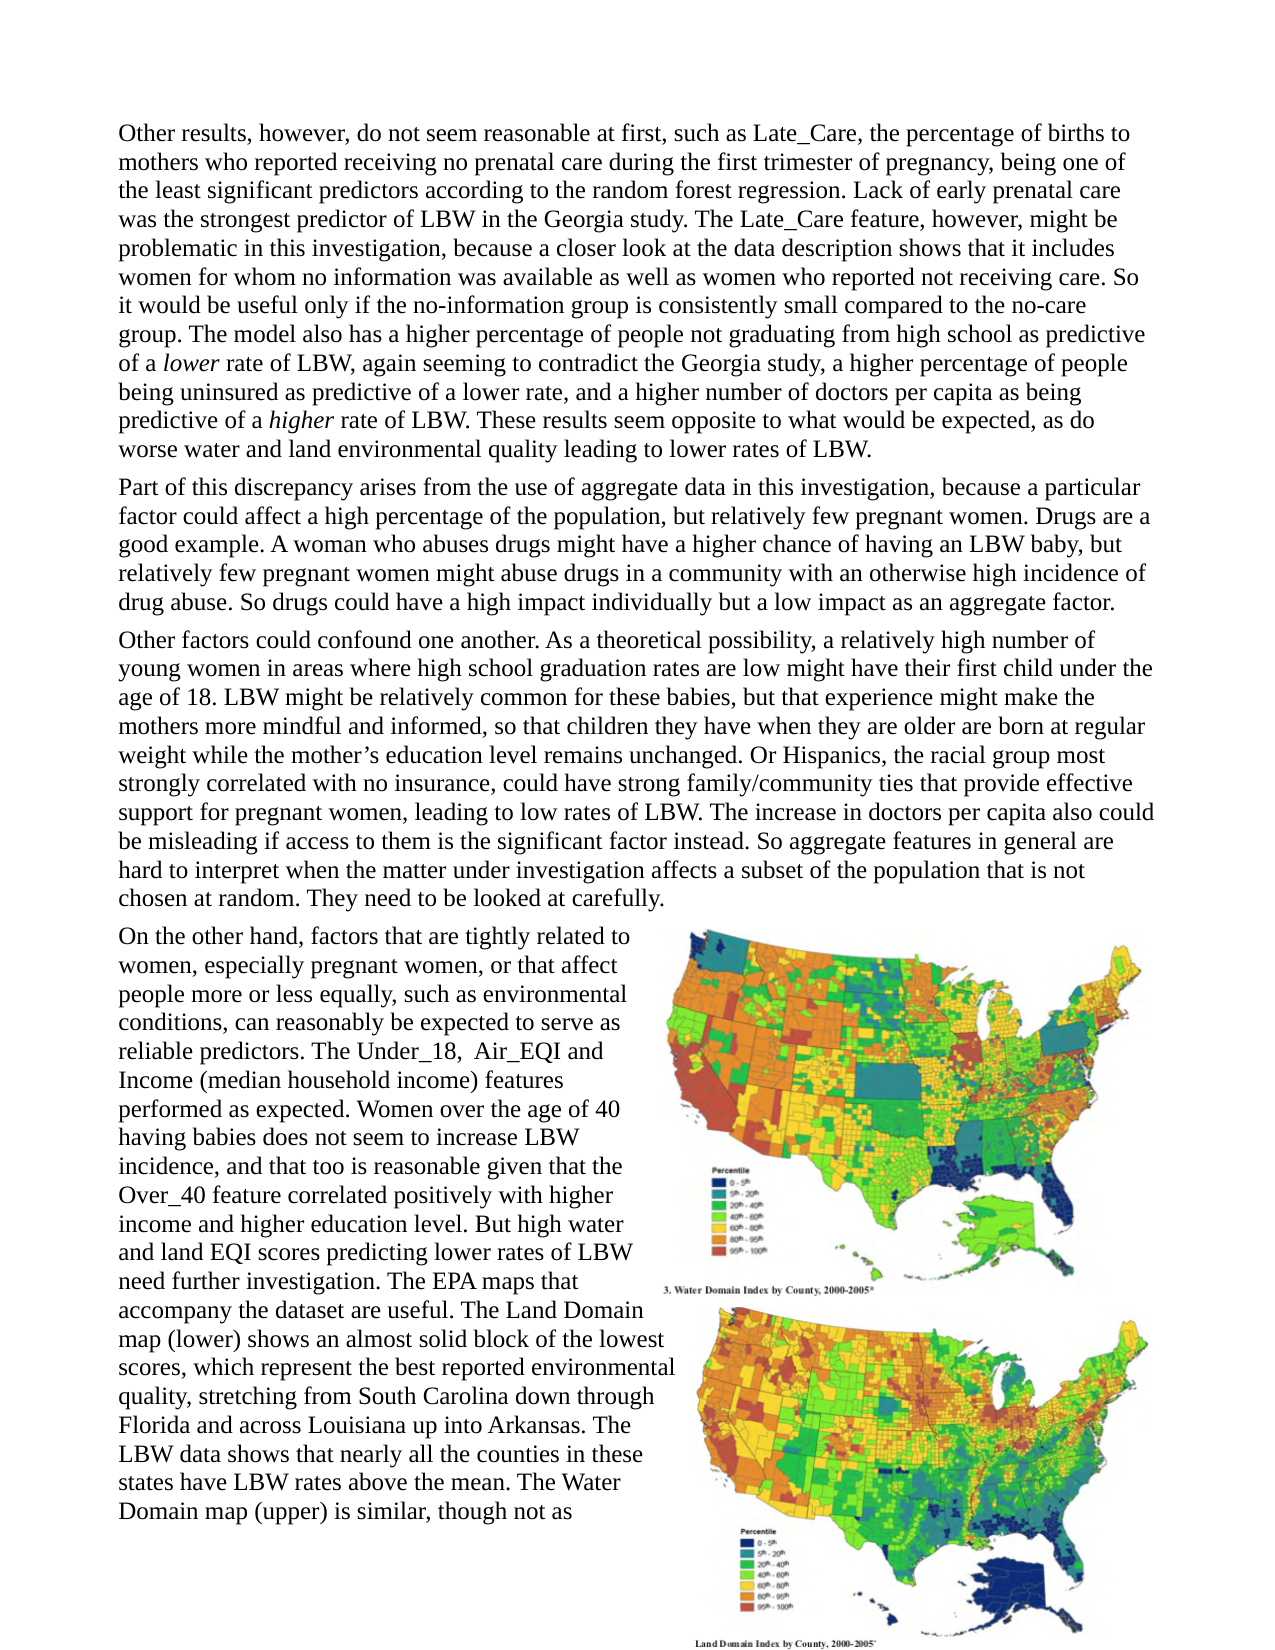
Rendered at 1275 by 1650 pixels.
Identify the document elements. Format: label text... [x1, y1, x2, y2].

picture [695, 1303, 1153, 1650]
picture [661, 921, 1151, 1299]
text Part of this discrepancy arises from the use of aggregate data in this investigation, because a particular factor could affect a high percentage of the population, but relatively few pregnant women. Drugs are a good example. A woman who abuses drugs might have a higher chance of having an LBW baby, but relatively few pregnant women might abuse drugs in a community with an otherwise high incidence of drug abuse. So drugs could have a high impact individually but a low impact as an aggregate factor. [118, 472, 1157, 616]
text On the other hand, factors that are tightly related to women, especially pregnant women, or that affect people more or less equally, such as environmental conditions, can reasonably be expected to serve as reliable predictors. The Under_18, Air_EQI and Income (median household income) features performed as expected. Women over the age of 40 having babies does not seem to increase LBW incidence, and that too is reasonable given that the Over_40 feature correlated positively with higher income and higher education level. But high water and land EQI scores predicting lower rates of LBW need further investigation. The EPA maps that accompany the dataset are useful. The Land Domain map (lower) shows an almost solid block of the lowest scores, which represent the best reported environmental quality, stretching from South Carolina down through Florida and across Louisiana up into Arkansas. The LBW data shows that nearly all the counties in these states have LBW rates above the mean. The Water Domain map (upper) is similar, though not as [118, 921, 1157, 1525]
text Other factors could confound one another. As a theoretical possibility, a relatively high number of young women in areas where high school graduation rates are low might have their first child under the age of 18. LBW might be relatively common for these babies, but that experience might make the mothers more mindful and informed, so that children they have when they are older are born at regular weight while the mother’s education level remains unchanged. Or Hispanics, the racial group most strongly correlated with no insurance, could have strong family/community ties that provide effective support for pregnant women, leading to low rates of LBW. The increase in doctors per capita also could be misleading if access to them is the significant factor instead. So aggregate features in general are hard to interpret when the matter under investigation affects a subset of the population that is not chosen at random. They need to be looked at carefully. [118, 625, 1157, 912]
text Other results, however, do not seem reasonable at first, such as Late_Care, the percentage of births to mothers who reported receiving no prenatal care during the first trimester of pregnancy, being one of the least significant predictors according to the random forest regression. Lack of early prenatal care was the strongest predictor of LBW in the Georgia study. The Late_Care feature, however, might be problematic in this investigation, because a closer look at the data description shows that it includes women for whom no information was available as well as women who reported not receiving care. So it would be useful only if the no-information group is consistently small compared to the no-care group. The model also has a higher percentage of people not graduating from high school as predictive of a lower rate of LBW, again seeming to contradict the Georgia study, a higher percentage of people being uninsured as predictive of a lower rate, and a higher number of doctors per capita as being predictive of a higher rate of LBW. These results seem opposite to what would be expected, as do worse water and land environmental quality leading to lower rates of LBW. [118, 118, 1157, 463]
